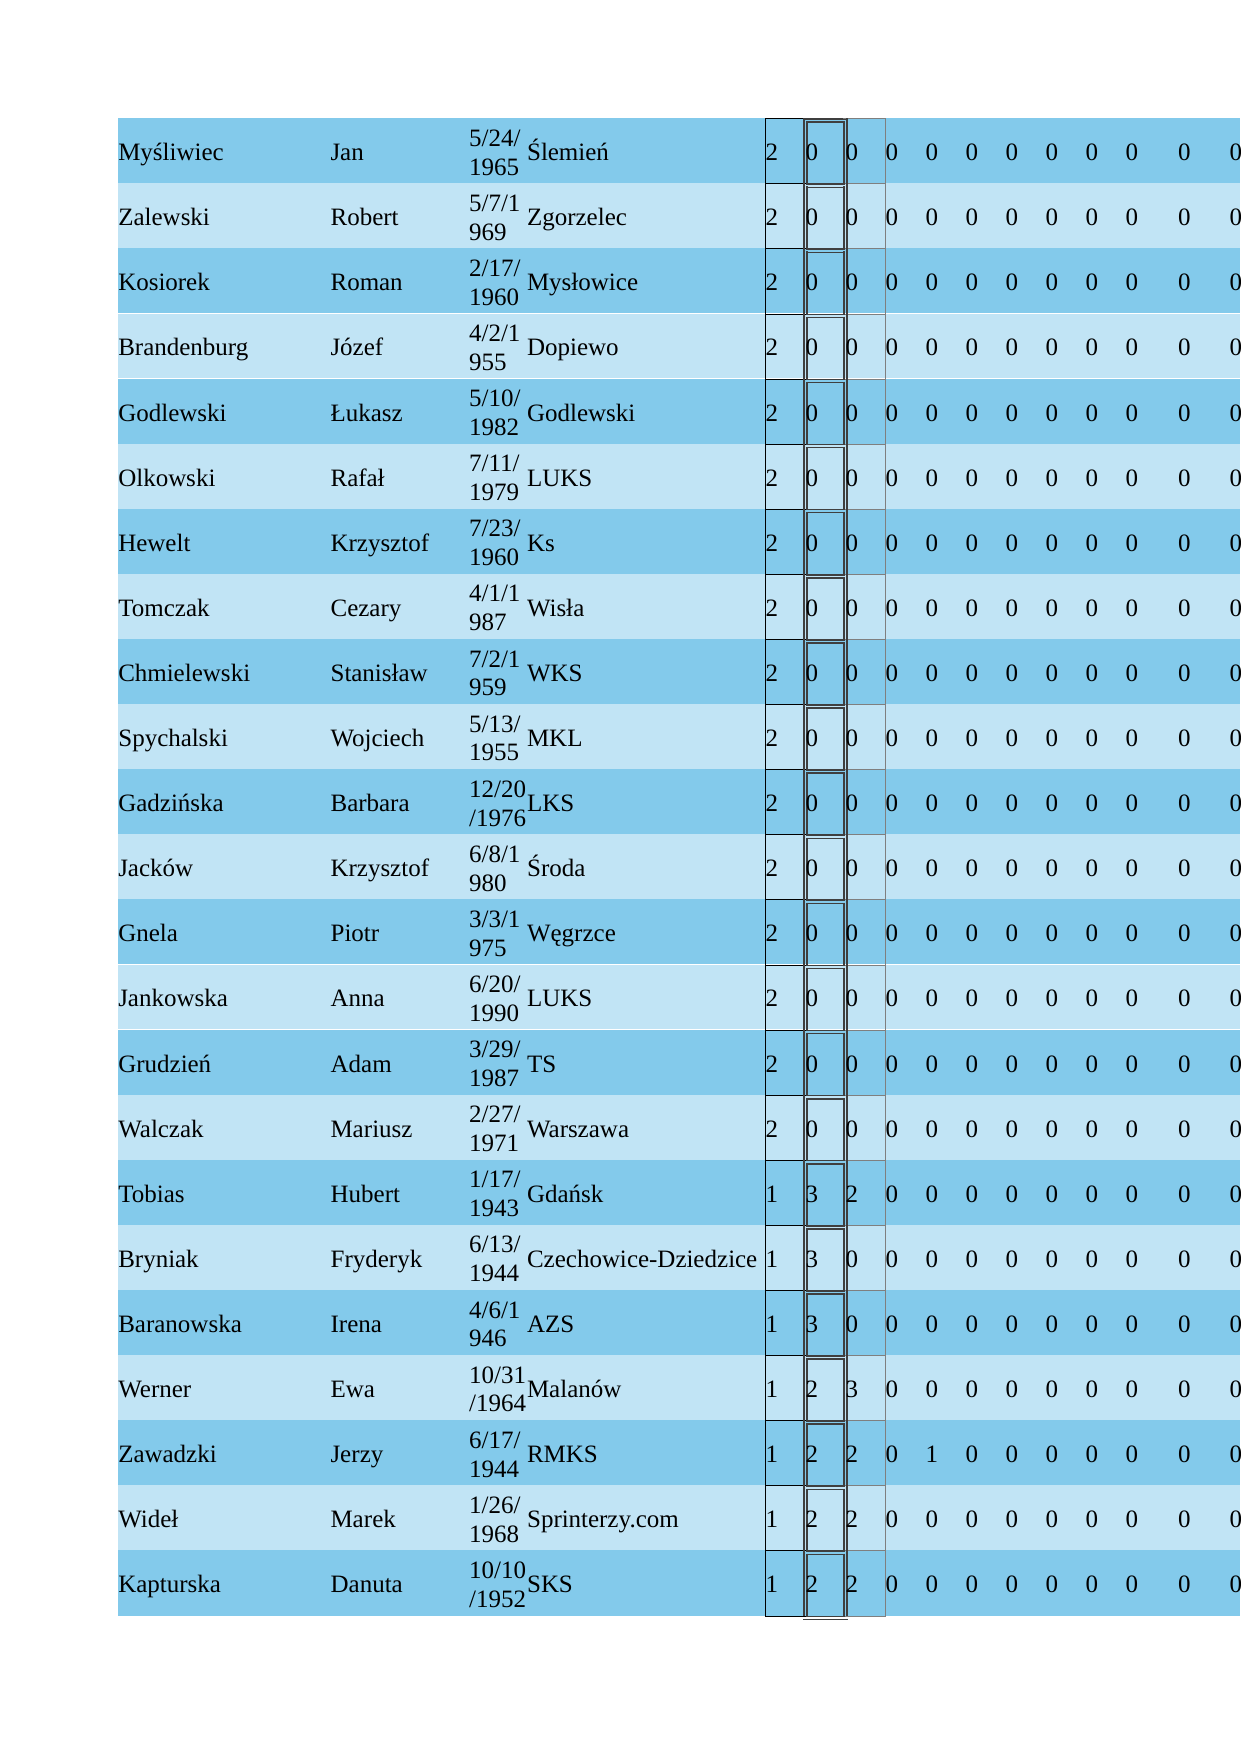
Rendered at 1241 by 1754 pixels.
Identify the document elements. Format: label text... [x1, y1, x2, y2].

table_cell 2 [766, 1096, 803, 1160]
table_cell 0 [1045, 899, 1085, 964]
table_cell 0 [965, 314, 1005, 378]
table_cell 4/1/1987 [469, 574, 527, 639]
table_cell 10/10/1952 [469, 1550, 527, 1616]
table_cell 0 [1229, 1550, 1240, 1616]
table_cell 0 [848, 119, 885, 183]
table_cell 0 [886, 248, 925, 313]
table_cell 0 [1005, 574, 1045, 639]
table_cell 0 [1045, 1095, 1085, 1160]
table_cell Roman [330, 248, 469, 313]
table_cell 0 [1085, 574, 1125, 639]
table_cell 0 [1085, 1225, 1125, 1290]
table_cell Jankowska [118, 965, 330, 1029]
table_cell Sprinterzy.com [527, 1485, 765, 1550]
table_cell 0 [965, 248, 1005, 313]
table_cell 3/3/1975 [469, 899, 527, 964]
table_cell 0 [1005, 1290, 1045, 1355]
table_cell 0 [925, 1550, 965, 1616]
table_cell 0 [925, 704, 965, 769]
table_cell 0 [848, 575, 885, 639]
table_cell 0 [1085, 183, 1125, 248]
table_cell 2 [848, 1421, 885, 1485]
table_cell 2 [808, 1490, 843, 1550]
table_cell 6/8/1980 [469, 834, 527, 899]
table_cell Zawadzki [118, 1420, 330, 1485]
table_cell 0 [1178, 1485, 1229, 1550]
table_cell 0 [1045, 1420, 1085, 1485]
table_cell 0 [1229, 444, 1240, 509]
table_cell 0 [1178, 769, 1229, 834]
table_cell 0 [965, 444, 1005, 509]
table_cell 0 [1178, 248, 1229, 313]
table_cell Marek [330, 1485, 469, 1550]
table_cell 0 [1229, 1485, 1240, 1550]
table_cell 0 [965, 1095, 1005, 1160]
table_cell 0 [886, 1550, 925, 1616]
table_cell Warszawa [527, 1095, 765, 1160]
table_cell 0 [886, 379, 925, 444]
table_cell 0 [1085, 1030, 1125, 1095]
table_cell 0 [965, 1485, 1005, 1550]
table_cell 0 [886, 1225, 925, 1290]
table_cell Godlewski [527, 379, 765, 444]
table_cell TS [527, 1030, 765, 1095]
table_cell 0 [1125, 899, 1178, 964]
table_cell 0 [1005, 1355, 1045, 1420]
table_cell Wisła [527, 574, 765, 639]
table_cell 0 [1005, 1485, 1045, 1550]
table_cell 0 [965, 509, 1005, 574]
table_cell 0 [965, 1030, 1005, 1095]
table_cell 0 [1178, 1420, 1229, 1485]
table_cell Baranowska [118, 1290, 330, 1355]
table_cell 0 [1045, 1485, 1085, 1550]
table_cell 7/11/1979 [469, 444, 527, 509]
table_cell 0 [1045, 1030, 1085, 1095]
table_cell 0 [965, 1550, 1005, 1616]
table_cell 0 [1229, 118, 1240, 183]
table_cell Werner [118, 1355, 330, 1420]
table_cell 0 [1005, 118, 1045, 183]
table_cell 0 [1085, 769, 1125, 834]
table_cell Adam [330, 1030, 469, 1095]
table_cell 0 [1045, 248, 1085, 313]
table_cell Stanisław [330, 639, 469, 704]
table_cell 0 [1229, 1355, 1240, 1420]
table_cell 0 [886, 1355, 925, 1420]
table_cell 0 [1229, 248, 1240, 313]
table_cell 0 [1178, 509, 1229, 574]
table_cell Krzysztof [330, 834, 469, 899]
table_cell 0 [1085, 1095, 1125, 1160]
table_cell 0 [1178, 574, 1229, 639]
table_cell 0 [1229, 639, 1240, 704]
table_cell Józef [330, 314, 469, 378]
table_cell 3/29/1987 [469, 1030, 527, 1095]
table_cell 0 [1005, 965, 1045, 1029]
table_cell 0 [1178, 1550, 1229, 1616]
table_cell 0 [848, 249, 885, 313]
table_cell Anna [330, 965, 469, 1029]
table_cell 2 [766, 575, 803, 639]
table_cell Krzysztof [330, 509, 469, 574]
table_cell 0 [1125, 834, 1178, 899]
table_cell 2 [808, 1425, 843, 1485]
table_cell 0 [925, 1095, 965, 1160]
table_cell 0 [1125, 118, 1178, 183]
table_cell 3 [848, 1356, 885, 1420]
table_cell 2 [766, 184, 803, 248]
table_cell 0 [1229, 509, 1240, 574]
table_cell LKS [527, 769, 765, 834]
table_cell 0 [808, 318, 843, 378]
table_cell Zalewski [118, 183, 330, 248]
table_cell 0 [1178, 639, 1229, 704]
table_cell 0 [1085, 965, 1125, 1029]
table_cell 2/17/1960 [469, 248, 527, 313]
table_cell 0 [886, 899, 925, 964]
table_cell 0 [1045, 509, 1085, 574]
table_cell 0 [886, 834, 925, 899]
table_cell 0 [886, 1095, 925, 1160]
table_cell 5/24/1965 [469, 118, 527, 183]
table_cell Kosiorek [118, 248, 330, 313]
table_cell Chmielewski [118, 639, 330, 704]
table_cell 3 [808, 1230, 843, 1290]
table_cell 0 [1125, 704, 1178, 769]
table_cell 0 [1125, 1095, 1178, 1160]
table_cell 0 [1229, 834, 1240, 899]
table_cell 0 [1045, 834, 1085, 899]
table_cell 0 [886, 1030, 925, 1095]
table_cell 6/13/1944 [469, 1225, 527, 1290]
table_cell 0 [808, 383, 843, 444]
table_cell 0 [808, 839, 843, 899]
table_cell 0 [1229, 1160, 1240, 1225]
table_cell 0 [965, 379, 1005, 444]
table_cell 6/20/1990 [469, 965, 527, 1029]
table_cell LUKS [527, 965, 765, 1029]
table_cell Jerzy [330, 1420, 469, 1485]
table_cell 0 [886, 314, 925, 378]
table_cell 4/6/1946 [469, 1290, 527, 1355]
table_cell 0 [965, 1160, 1005, 1225]
table_cell 0 [1229, 769, 1240, 834]
table_cell 0 [1178, 965, 1229, 1029]
table_cell 5/10/1982 [469, 379, 527, 444]
table_cell 0 [925, 1485, 965, 1550]
table_cell 0 [1045, 1550, 1085, 1616]
table_cell 1 [925, 1420, 965, 1485]
table_cell 0 [1005, 1030, 1045, 1095]
table_cell 0 [1229, 574, 1240, 639]
table_cell 1 [766, 1551, 803, 1616]
table_cell 5/13/1955 [469, 704, 527, 769]
table_cell 0 [1178, 834, 1229, 899]
table_cell Olkowski [118, 444, 330, 509]
table_cell 0 [1229, 1225, 1240, 1290]
table_cell 0 [1005, 248, 1045, 313]
table_cell 0 [1178, 704, 1229, 769]
table_cell 2 [766, 835, 803, 899]
table_cell Grudzień [118, 1030, 330, 1095]
table_cell 7/23/1960 [469, 509, 527, 574]
table_cell 0 [848, 770, 885, 834]
table_cell 0 [808, 969, 843, 1029]
table_cell 10/31/1964 [469, 1355, 527, 1420]
table_cell 0 [808, 709, 843, 769]
table_cell Zgorzelec [527, 183, 765, 248]
table_cell 0 [1085, 639, 1125, 704]
table_cell 0 [848, 1226, 885, 1290]
table_cell 0 [925, 834, 965, 899]
table_cell 3 [808, 1295, 843, 1355]
table_cell 2 [766, 640, 803, 704]
table_cell Środa [527, 834, 765, 899]
table_cell 1 [766, 1291, 803, 1355]
table_cell 2 [766, 1031, 803, 1095]
table_cell 0 [1005, 834, 1045, 899]
table_cell Walczak [118, 1095, 330, 1160]
table_cell 0 [1125, 1550, 1178, 1616]
table_cell 0 [925, 314, 965, 378]
table_cell 0 [848, 1291, 885, 1355]
table_cell 0 [1005, 379, 1045, 444]
table_cell 0 [1178, 1225, 1229, 1290]
table_cell 0 [1045, 639, 1085, 704]
table_cell Bryniak [118, 1225, 330, 1290]
table_cell 0 [1125, 509, 1178, 574]
table_cell 0 [965, 1225, 1005, 1290]
table_cell 0 [1045, 1290, 1085, 1355]
table_cell 0 [1125, 574, 1178, 639]
table_cell 0 [925, 248, 965, 313]
table_cell 0 [808, 1034, 843, 1095]
table_cell 0 [965, 899, 1005, 964]
table_cell 0 [1229, 1095, 1240, 1160]
table_cell 0 [1229, 1290, 1240, 1355]
table_cell Gadzińska [118, 769, 330, 834]
table_cell Gnela [118, 899, 330, 964]
table_cell Robert [330, 183, 469, 248]
table_cell 0 [848, 705, 885, 769]
table_cell 6/17/1944 [469, 1420, 527, 1485]
table_cell 1 [766, 1421, 803, 1485]
table_cell 0 [886, 183, 925, 248]
table_cell Myśliwiec [118, 118, 330, 183]
table_cell 0 [808, 644, 843, 704]
table_cell Ślemień [527, 118, 765, 183]
table_cell 0 [1229, 1030, 1240, 1095]
table_cell 0 [925, 639, 965, 704]
table_cell 0 [1005, 639, 1045, 704]
table_cell 0 [886, 1485, 925, 1550]
table_cell 0 [965, 1290, 1005, 1355]
table_cell MKL [527, 704, 765, 769]
table_cell 0 [808, 123, 843, 183]
table_cell 0 [1045, 965, 1085, 1029]
table_cell 0 [925, 1160, 965, 1225]
table_cell 2 [766, 900, 803, 964]
table_cell 2 [766, 315, 803, 378]
table_cell Danuta [330, 1550, 469, 1616]
table_cell 0 [808, 579, 843, 639]
table_cell 0 [1005, 509, 1045, 574]
table_cell 2 [848, 1551, 885, 1616]
table_cell 4/2/1955 [469, 314, 527, 378]
table_cell 0 [848, 380, 885, 444]
table_cell 0 [886, 1420, 925, 1485]
table_cell 0 [1005, 769, 1045, 834]
table_cell Tomczak [118, 574, 330, 639]
table_cell 0 [1085, 1290, 1125, 1355]
table_cell 0 [1178, 1355, 1229, 1420]
table_cell 0 [808, 188, 843, 248]
table_cell 0 [1178, 899, 1229, 964]
table_cell 0 [1229, 704, 1240, 769]
table_cell 0 [1178, 314, 1229, 378]
table_cell 0 [1125, 1160, 1178, 1225]
table_cell 0 [886, 574, 925, 639]
table_cell 0 [1005, 1225, 1045, 1290]
table_cell 0 [848, 315, 885, 378]
table_cell 0 [886, 639, 925, 704]
table_cell 2 [766, 770, 803, 834]
table_cell 2 [808, 1360, 843, 1420]
table_cell Hewelt [118, 509, 330, 574]
table_cell Ks [527, 509, 765, 574]
table_cell LUKS [527, 444, 765, 509]
table_cell Rafał [330, 444, 469, 509]
table_cell 0 [925, 444, 965, 509]
table_cell Tobias [118, 1160, 330, 1225]
table_cell 2 [808, 1555, 843, 1616]
table_cell SKS [527, 1550, 765, 1616]
table_cell 0 [1005, 314, 1045, 378]
table_cell 0 [1005, 704, 1045, 769]
table_cell 0 [808, 774, 843, 834]
table_cell 0 [848, 184, 885, 248]
table_cell 0 [848, 835, 885, 899]
table_cell 0 [808, 904, 843, 964]
table_cell 0 [925, 1030, 965, 1095]
table_cell 0 [1045, 183, 1085, 248]
table_cell 2 [848, 1486, 885, 1550]
table_cell Cezary [330, 574, 469, 639]
table_cell 2 [766, 705, 803, 769]
table_cell 0 [965, 639, 1005, 704]
table_cell 0 [1085, 509, 1125, 574]
table_cell 0 [1125, 1030, 1178, 1095]
table_cell 0 [965, 704, 1005, 769]
table_cell WKS [527, 639, 765, 704]
table_cell Barbara [330, 769, 469, 834]
table_cell 12/20/1976 [469, 769, 527, 834]
table_cell 0 [1045, 444, 1085, 509]
table_cell Fryderyk [330, 1225, 469, 1290]
table_cell 0 [1125, 314, 1178, 378]
table_cell 0 [925, 769, 965, 834]
table_cell 0 [1045, 118, 1085, 183]
table_cell Godlewski [118, 379, 330, 444]
table_cell Wideł [118, 1485, 330, 1550]
table_cell 2 [848, 1161, 885, 1225]
table_cell 2 [766, 510, 803, 574]
table_cell 0 [1085, 314, 1125, 378]
table_cell 0 [1005, 1095, 1045, 1160]
table_cell 0 [925, 509, 965, 574]
table_cell Spychalski [118, 704, 330, 769]
table_cell Dopiewo [527, 314, 765, 378]
table_cell Hubert [330, 1160, 469, 1225]
table_cell 0 [1178, 1160, 1229, 1225]
table_cell 0 [848, 1096, 885, 1160]
table_cell 0 [1085, 248, 1125, 313]
table_cell 0 [808, 253, 843, 313]
table_cell 1 [766, 1226, 803, 1290]
table_cell 0 [886, 509, 925, 574]
table_cell 0 [886, 444, 925, 509]
table_cell 0 [848, 1031, 885, 1095]
table_cell 0 [1085, 1420, 1125, 1485]
table_cell 0 [886, 1160, 925, 1225]
table_cell 0 [1005, 1550, 1045, 1616]
table_cell 0 [1229, 899, 1240, 964]
table_cell 0 [965, 1420, 1005, 1485]
table_cell Węgrzce [527, 899, 765, 964]
table_cell 0 [1045, 574, 1085, 639]
table_cell 0 [925, 965, 965, 1029]
table_cell Ewa [330, 1355, 469, 1420]
table_cell 0 [1178, 444, 1229, 509]
table_cell Kapturska [118, 1550, 330, 1616]
table_cell 0 [1229, 379, 1240, 444]
table_cell 0 [1085, 1160, 1125, 1225]
table_cell 0 [1125, 444, 1178, 509]
table_cell 2 [766, 119, 803, 183]
table_cell 2 [766, 249, 803, 313]
table_cell RMKS [527, 1420, 765, 1485]
table_cell 3 [808, 1165, 843, 1225]
table_cell 0 [1125, 1225, 1178, 1290]
table_cell 0 [1125, 769, 1178, 834]
table_cell 0 [965, 834, 1005, 899]
table_cell 0 [1125, 1485, 1178, 1550]
table_cell Mysłowice [527, 248, 765, 313]
table_cell 0 [1005, 1420, 1045, 1485]
table_cell Jacków [118, 834, 330, 899]
table_cell Irena [330, 1290, 469, 1355]
table_cell 0 [1125, 379, 1178, 444]
table_cell 0 [808, 1100, 843, 1160]
table_cell 1 [766, 1161, 803, 1225]
table_cell 0 [925, 118, 965, 183]
table_cell 0 [1125, 1420, 1178, 1485]
table_cell 1 [766, 1356, 803, 1420]
table_cell 0 [886, 1290, 925, 1355]
table_cell 0 [965, 965, 1005, 1029]
table_cell 0 [848, 900, 885, 964]
table_cell 0 [1045, 314, 1085, 378]
table_cell 0 [886, 769, 925, 834]
table_cell 0 [1125, 1355, 1178, 1420]
table_cell 0 [1125, 639, 1178, 704]
table_cell 0 [925, 1290, 965, 1355]
table_cell 0 [808, 513, 843, 574]
table_cell 0 [808, 448, 843, 509]
table_cell 0 [1085, 704, 1125, 769]
table_cell 0 [1178, 1030, 1229, 1095]
table_cell 1/17/1943 [469, 1160, 527, 1225]
table_cell 0 [1229, 314, 1240, 378]
table_cell 0 [1178, 183, 1229, 248]
table_cell AZS [527, 1290, 765, 1355]
table_cell 0 [886, 704, 925, 769]
table_cell 0 [1005, 899, 1045, 964]
table_cell Jan [330, 118, 469, 183]
table_cell 0 [1178, 118, 1229, 183]
table_cell 0 [1005, 444, 1045, 509]
table_cell 5/7/1969 [469, 183, 527, 248]
table_cell 0 [1045, 379, 1085, 444]
table_cell 0 [848, 510, 885, 574]
table_cell 0 [1125, 248, 1178, 313]
table_cell 7/2/1959 [469, 639, 527, 704]
table_cell 0 [1085, 379, 1125, 444]
table_cell 0 [1085, 899, 1125, 964]
table_cell Wojciech [330, 704, 469, 769]
table_cell 0 [1085, 1550, 1125, 1616]
table_cell 0 [848, 640, 885, 704]
table_cell 2 [766, 380, 803, 444]
table_cell 0 [1178, 1290, 1229, 1355]
table_cell 0 [925, 1355, 965, 1420]
table_cell 2 [766, 445, 803, 509]
table_cell 0 [1045, 1160, 1085, 1225]
table_cell 0 [1085, 1485, 1125, 1550]
table_cell 0 [965, 574, 1005, 639]
table_cell 0 [1045, 1225, 1085, 1290]
table_cell 0 [965, 769, 1005, 834]
table_cell 0 [1125, 1290, 1178, 1355]
table_cell 0 [1085, 834, 1125, 899]
table_cell 0 [1178, 1095, 1229, 1160]
table_cell 0 [1085, 118, 1125, 183]
table_cell Brandenburg [118, 314, 330, 378]
table_cell 0 [1229, 1420, 1240, 1485]
table_cell 0 [1229, 965, 1240, 1029]
table_cell 0 [848, 445, 885, 509]
table_cell 0 [886, 118, 925, 183]
table_cell 0 [1085, 444, 1125, 509]
table_cell 0 [925, 183, 965, 248]
table_cell 0 [925, 899, 965, 964]
table_cell 0 [1005, 183, 1045, 248]
table_cell 2 [766, 966, 803, 1029]
table_cell Łukasz [330, 379, 469, 444]
table_cell Czechowice-Dziedzice [527, 1225, 765, 1290]
table_cell Gdańsk [527, 1160, 765, 1225]
table_cell 0 [925, 574, 965, 639]
table_cell 0 [1229, 183, 1240, 248]
table_cell 0 [1005, 1160, 1045, 1225]
table_cell Piotr [330, 899, 469, 964]
table_cell Malanów [527, 1355, 765, 1420]
table_cell 0 [1045, 704, 1085, 769]
table_cell 0 [1125, 183, 1178, 248]
table_cell 0 [886, 965, 925, 1029]
table_cell 0 [965, 118, 1005, 183]
table_cell 0 [1085, 1355, 1125, 1420]
table_cell 0 [1045, 769, 1085, 834]
table_cell 0 [925, 379, 965, 444]
table_cell 0 [965, 183, 1005, 248]
table_cell 0 [1045, 1355, 1085, 1420]
table_cell 2/27/1971 [469, 1095, 527, 1160]
table_cell 1 [766, 1486, 803, 1550]
table_cell 1/26/1968 [469, 1485, 527, 1550]
table_cell 0 [925, 1225, 965, 1290]
table_cell 0 [1178, 379, 1229, 444]
table_cell 0 [965, 1355, 1005, 1420]
table_cell Mariusz [330, 1095, 469, 1160]
table_cell 0 [1125, 965, 1178, 1029]
table_cell 0 [848, 966, 885, 1029]
